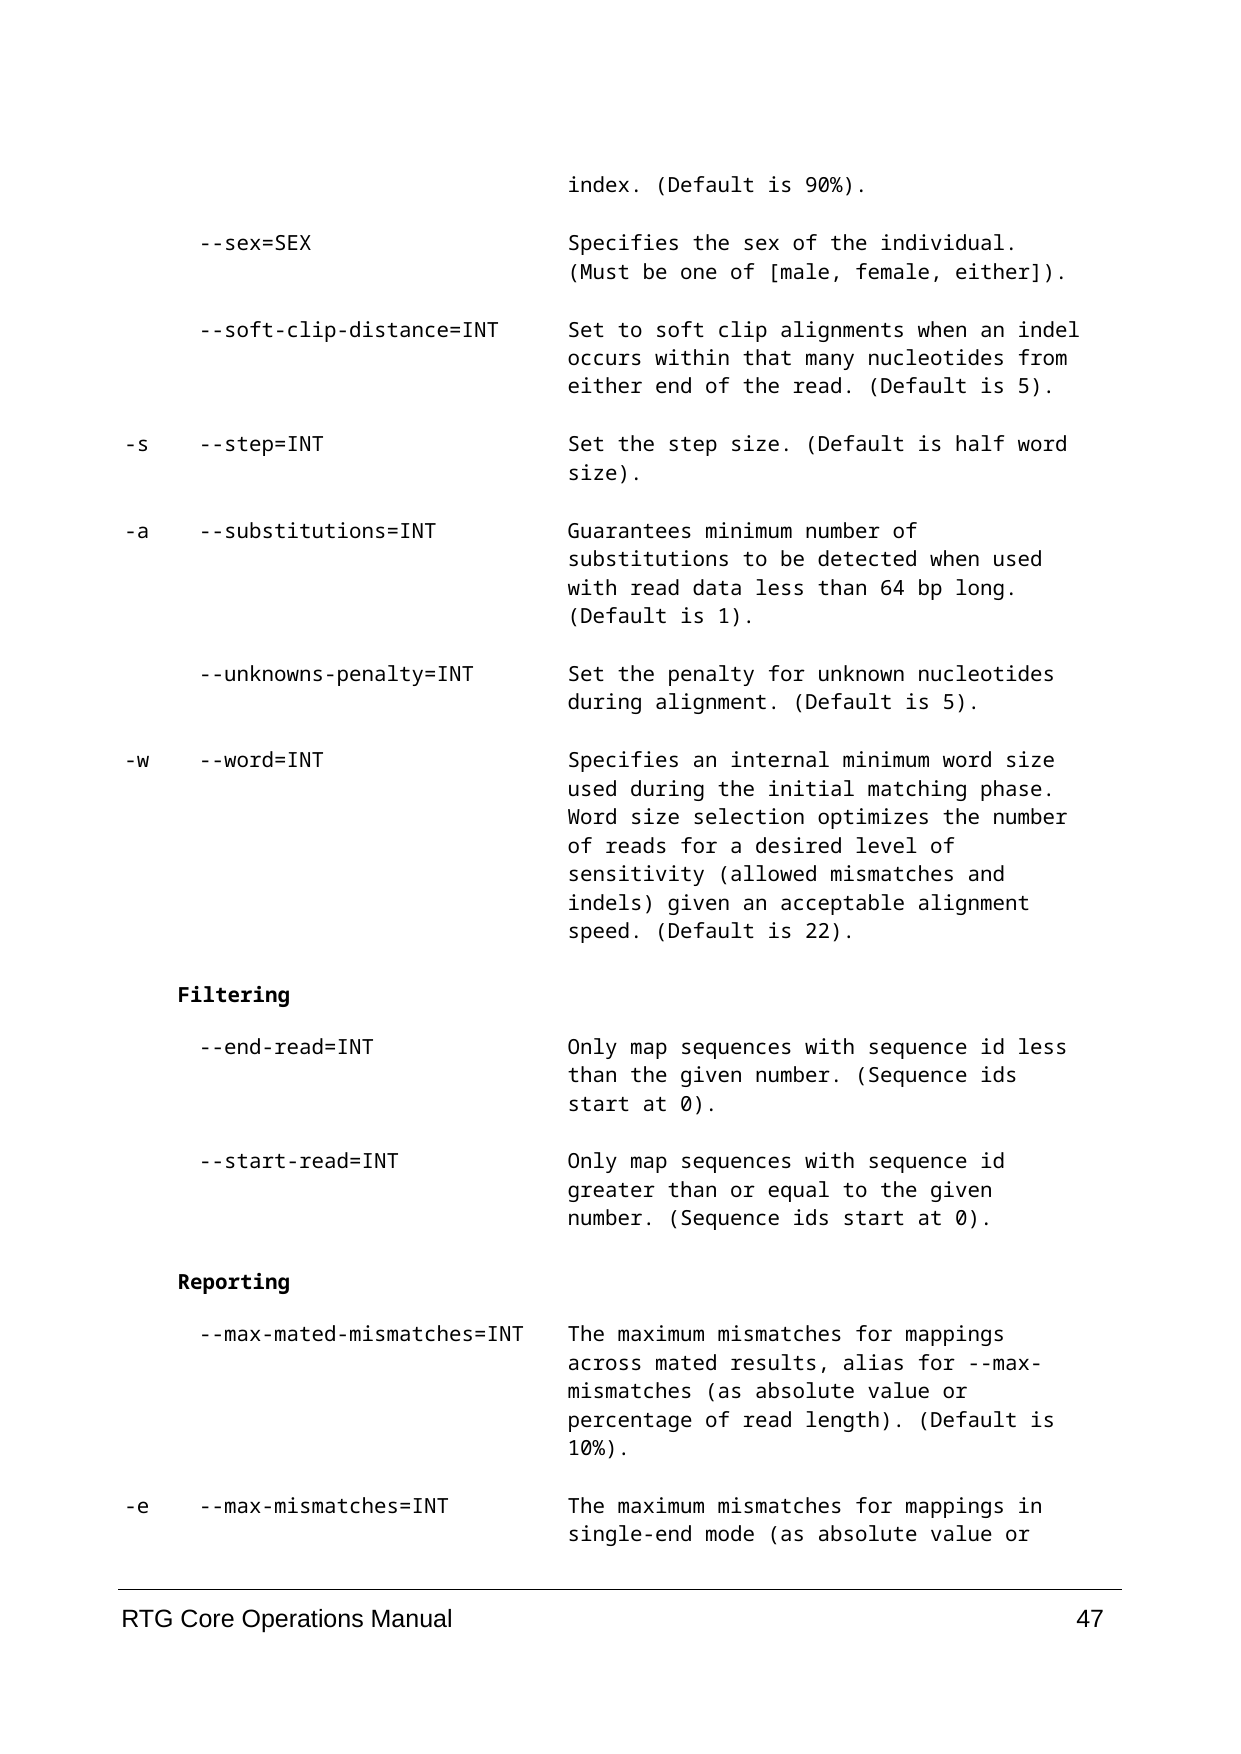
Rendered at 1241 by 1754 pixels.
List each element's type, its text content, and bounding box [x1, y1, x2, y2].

table_cell The maximum mismatches for mappings in single-end mode (as absolute value or [561, 1479, 1093, 1548]
table_header The maximum mismatches for mappings across mated results, alias for --max-mismatches (as absolute value or percentage of read length). (Default is 10%). [561, 1308, 1093, 1479]
table_header [118, 1020, 193, 1135]
table_cell Set to soft clip alignments when an indel occurs within that many nucleotides from either end of the read. (Default is 5). [561, 303, 1093, 418]
table_cell --unknowns-penalty=INT [193, 647, 561, 734]
table_cell -w [118, 734, 193, 962]
table_cell Specifies an internal minimum word size used during the initial matching phase. Word size selection optimizes the number of reads for a desired level of sensitivity (allowed mismatches and indels) given an acceptable alignment speed. (Default is 22). [561, 734, 1093, 962]
table_cell Specifies the sex of the individual. (Must be one of [male, female, either]). [561, 217, 1093, 303]
table_header --end-read=INT [193, 1020, 561, 1135]
table_cell -a [118, 504, 193, 647]
table_cell --max-mismatches=INT [193, 1479, 561, 1548]
table_cell Guarantees minimum number of substitutions to be detected when used with read data less than 64 bp long. (Default is 1). [561, 504, 1093, 647]
text Reporting [177, 1267, 1122, 1296]
table_cell --word=INT [193, 734, 561, 962]
table_cell -e [118, 1479, 193, 1548]
table_cell [118, 1135, 193, 1250]
table_cell Set the step size. (Default is half word size). [561, 418, 1093, 504]
table_cell --start-read=INT [193, 1135, 561, 1250]
table_header Only map sequences with sequence id less than the given number. (Sequence ids start at 0). [561, 1020, 1093, 1135]
table_cell Set the penalty for unknown nucleotides during alignment. (Default is 5). [561, 647, 1093, 734]
table_cell [118, 159, 193, 217]
table_cell --substitutions=INT [193, 504, 561, 647]
table_cell [118, 303, 193, 418]
table_cell --sex=SEX [193, 217, 561, 303]
text Filtering [177, 980, 1122, 1008]
table_cell Only map sequences with sequence id greater than or equal to the given number. (Sequence ids start at 0). [561, 1135, 1093, 1250]
table_cell -s [118, 418, 193, 504]
table_cell --soft-clip-distance=INT [193, 303, 561, 418]
table_cell --step=INT [193, 418, 561, 504]
table_header --max-mated-mismatches=INT [193, 1308, 561, 1479]
table_cell index. (Default is 90%). [561, 159, 1093, 217]
table_cell [118, 647, 193, 734]
table_cell [193, 159, 561, 217]
table_cell [118, 217, 193, 303]
table_header [118, 1308, 193, 1479]
